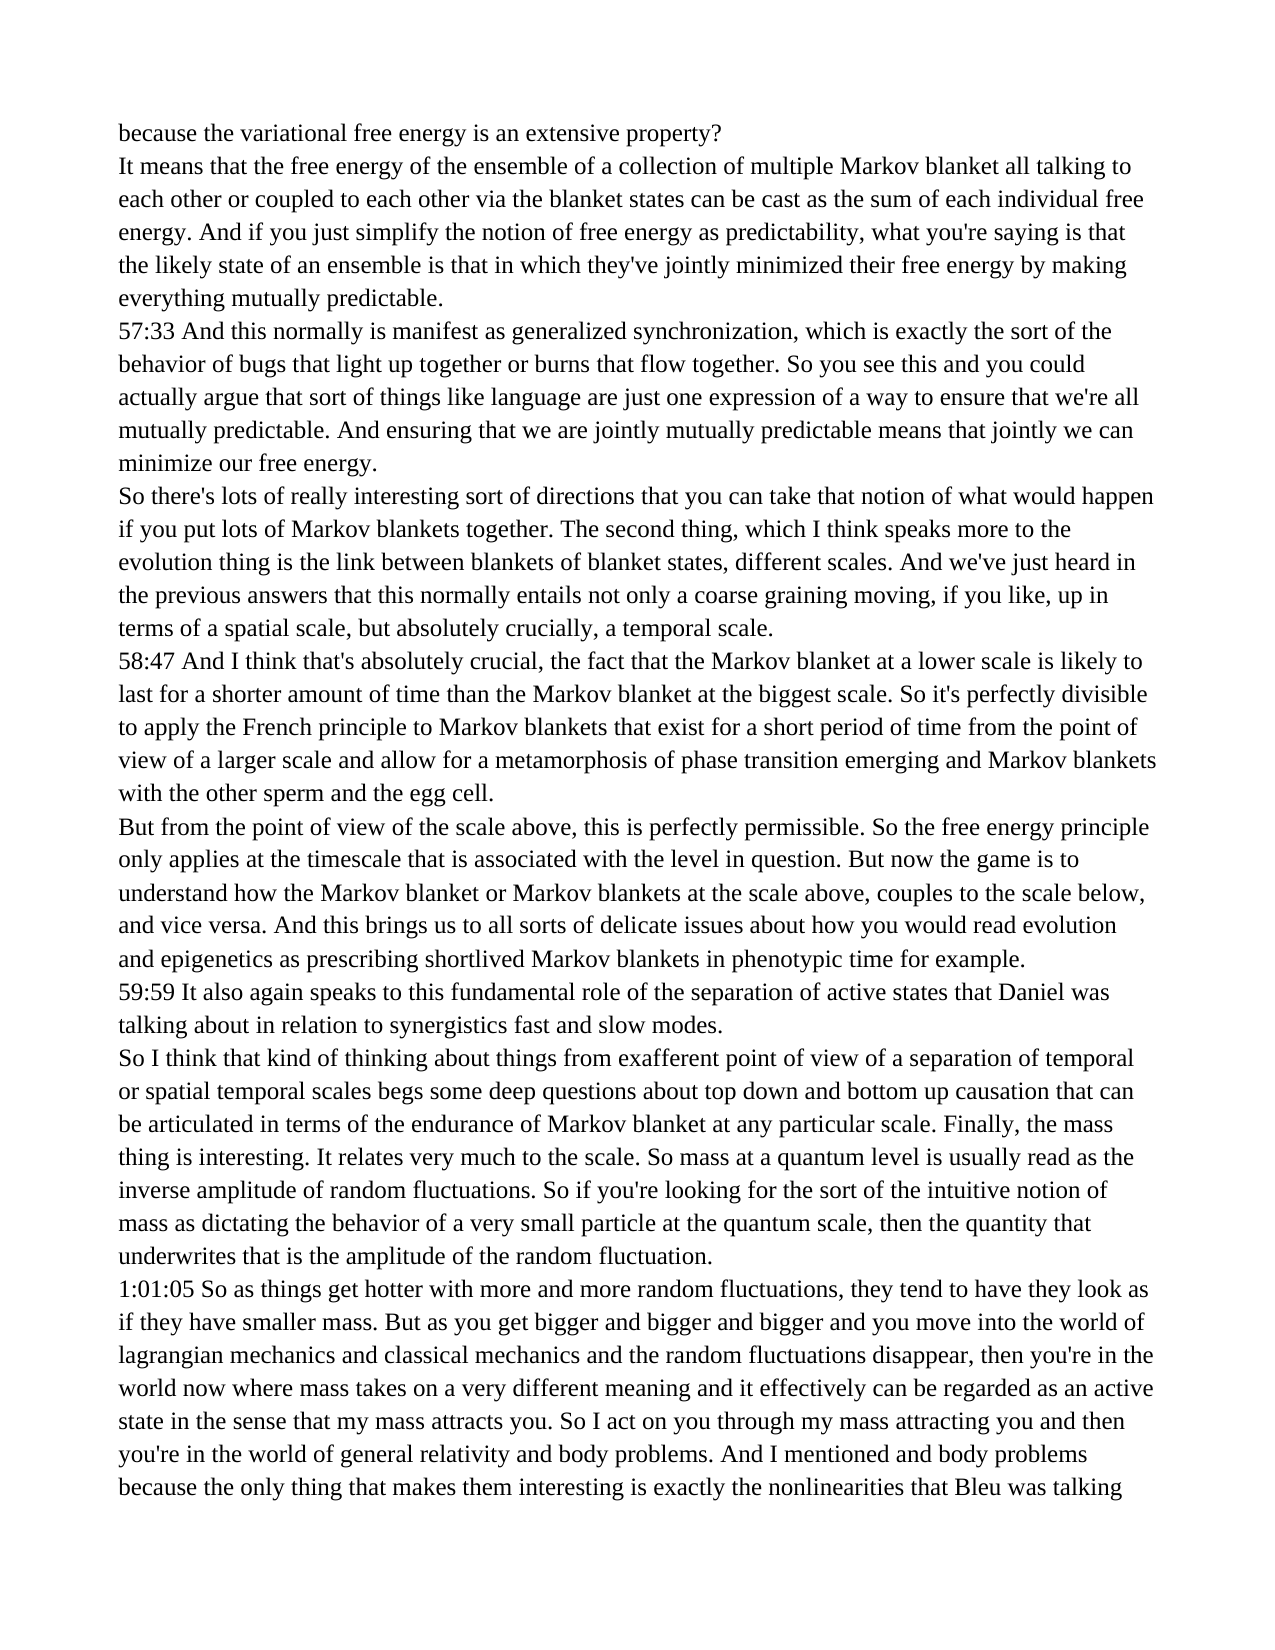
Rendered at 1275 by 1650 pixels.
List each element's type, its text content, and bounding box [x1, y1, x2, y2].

text 57:33 And this normally is manifest as generalized synchronization, which is exactly the sort of the behavior of bugs that light up together or burns that flow together. So you see this and you could actually argue that sort of things like language are just one expression of a way to ensure that we're all mutually predictable. And ensuring that we are jointly mutually predictable means that jointly we can minimize our free energy. [118, 316, 1157, 477]
text 59:59 It also again speaks to this fundamental role of the separation of active states that Daniel was talking about in relation to synergistics fast and slow modes. [118, 977, 1157, 1038]
text 58:47 And I think that's absolutely crucial, the fact that the Markov blanket at a lower scale is likely to last for a shorter amount of time than the Markov blanket at the biggest scale. So it's perfectly divisible to apply the French principle to Markov blankets that exist for a short period of time from the point of view of a larger scale and allow for a metamorphosis of phase transition emerging and Markov blankets with the other sperm and the egg cell. [118, 646, 1157, 807]
text So there's lots of really interesting sort of directions that you can take that notion of what would happen if you put lots of Markov blankets together. The second thing, which I think speaks more to the evolution thing is the link between blankets of blanket states, different scales. And we've just heard in the previous answers that this normally entails not only a coarse graining moving, if you like, up in terms of a spatial scale, but absolutely crucially, a temporal scale. [118, 481, 1157, 642]
text So I think that kind of thinking about things from exafferent point of view of a separation of temporal or spatial temporal scales begs some deep questions about top down and bottom up causation that can be articulated in terms of the endurance of Markov blanket at any particular scale. Finally, the mass thing is interesting. It relates very much to the scale. So mass at a quantum level is usually read as the inverse amplitude of random fluctuations. So if you're looking for the sort of the intuitive notion of mass as dictating the behavior of a very small particle at the quantum scale, then the quantity that underwrites that is the amplitude of the random fluctuation. [118, 1043, 1157, 1269]
text But from the point of view of the scale above, this is perfectly permissible. So the free energy principle only applies at the timescale that is associated with the level in question. But now the game is to understand how the Markov blanket or Markov blankets at the scale above, couples to the scale below, and vice versa. And this brings us to all sorts of delicate issues about how you would read evolution and epigenetics as prescribing shortlived Markov blankets in phenotypic time for example. [118, 812, 1157, 972]
text because the variational free energy is an extensive property? [118, 118, 1157, 147]
text 1:01:05 So as things get hotter with more and more random fluctuations, they tend to have they look as if they have smaller mass. But as you get bigger and bigger and bigger and you move into the world of lagrangian mechanics and classical mechanics and the random fluctuations disappear, then you're in the world now where mass takes on a very different meaning and it effectively can be regarded as an active state in the sense that my mass attracts you. So I act on you through my mass attracting you and then you're in the world of general relativity and body problems. And I mentioned and body problems because the only thing that makes them interesting is exactly the nonlinearities that Bleu was talking [118, 1274, 1157, 1501]
text It means that the free energy of the ensemble of a collection of multiple Markov blanket all talking to each other or coupled to each other via the blanket states can be cast as the sum of each individual free energy. And if you just simplify the notion of free energy as predictability, what you're saying is that the likely state of an ensemble is that in which they've jointly minimized their free energy by making everything mutually predictable. [118, 151, 1157, 312]
